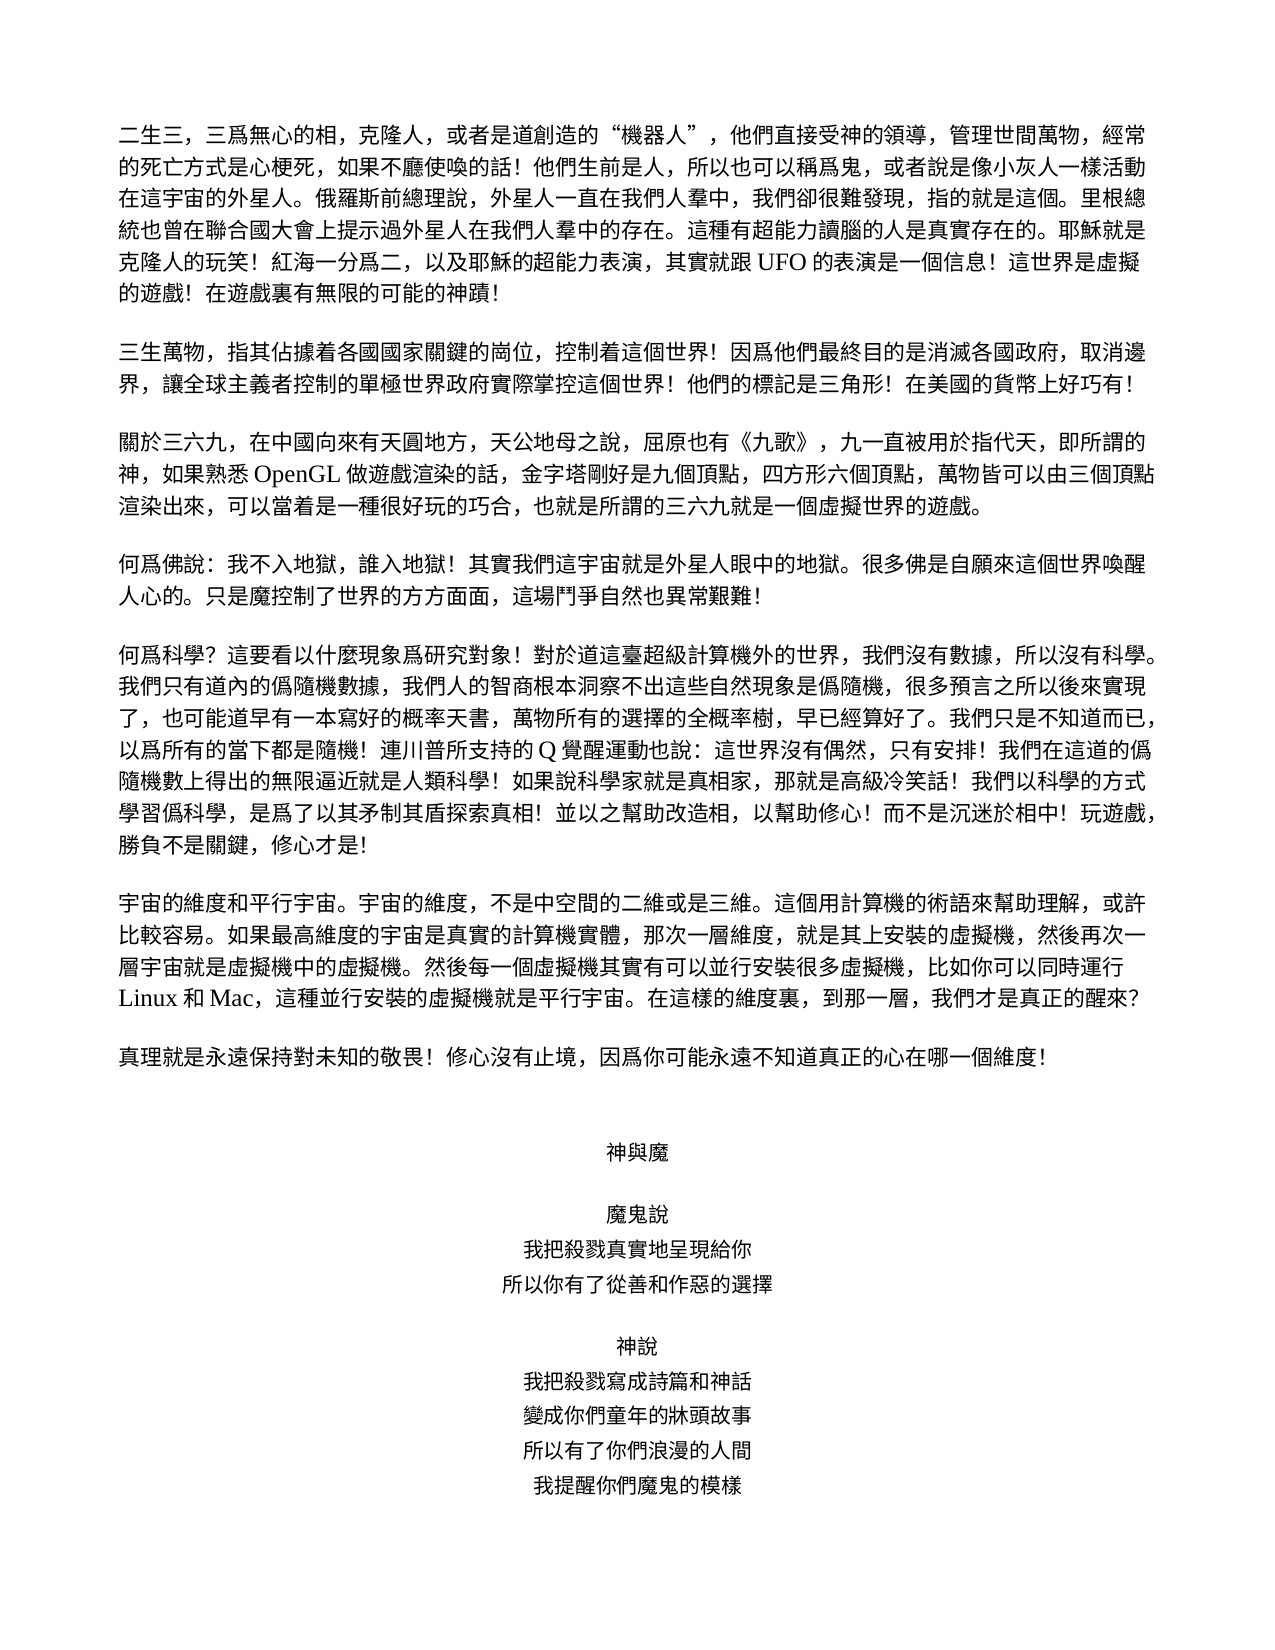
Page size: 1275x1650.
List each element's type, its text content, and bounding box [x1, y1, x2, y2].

text 變成你們童年的牀頭故事 [118, 1400, 1157, 1430]
text 神說 [118, 1330, 1157, 1361]
text 所以有了你們浪漫的人間 [118, 1434, 1157, 1464]
text 魔鬼說 [118, 1199, 1157, 1229]
text 我把殺戮寫成詩篇和神話 [118, 1365, 1157, 1395]
text 我把殺戮真實地呈現給你 [118, 1233, 1157, 1263]
text 二生三，三爲無心的相，克隆人，或者是道創造的“機器人”，他們直接受神的領導，管理世間萬物，經常的死亡方式是心梗死，如果不廳使喚的話！他們生前是人，所以也可以稱爲鬼，或者說是像小灰人一樣活動在這宇宙的外星人。俄羅斯前總理說，外星人一直在我們人羣中，我們卻很難發現，指的就是這個。里根總統也曾在聯合國大會上提示過外星人在我們人羣中的存在。這種有超能力讀腦的人是真實存在的。耶穌就是克隆人的玩笑！紅海一分爲二，以及耶穌的超能力表演，其實就跟UFO的表演是一個信息！這世界是虛擬的遊戲！在遊戲裏有無限的可能的神蹟！ [118, 118, 1157, 308]
text 關於三六九，在中國向來有天圓地方，天公地母之說，屈原也有《九歌》，九一直被用於指代天，即所謂的神，如果熟悉OpenGL做遊戲渲染的話，金字塔剛好是九個頂點，四方形六個頂點，萬物皆可以由三個頂點渲染出來，可以當着是一種很好玩的巧合，也就是所謂的三六九就是一個虛擬世界的遊戲。 [118, 425, 1157, 520]
text 何爲佛說：我不入地獄，誰入地獄！其實我們這宇宙就是外星人眼中的地獄。很多佛是自願來這個世界喚醒人心的。只是魔控制了世界的方方面面，這場鬥爭自然也異常艱難！ [118, 547, 1157, 611]
text 我提醒你們魔鬼的模樣 [118, 1469, 1157, 1499]
text 所以你有了從善和作惡的選擇 [118, 1268, 1157, 1298]
text 神與魔 [118, 1136, 1157, 1167]
text 三生萬物，指其佔據着各國國家關鍵的崗位，控制着這個世界！因爲他們最終目的是消滅各國政府，取消邊界，讓全球主義者控制的單極世界政府實際掌控這個世界！他們的標記是三角形！在美國的貨幣上好巧有！ [118, 335, 1157, 398]
text 宇宙的維度和平行宇宙。宇宙的維度，不是中空間的二維或是三維。這個用計算機的術語來幫助理解，或許比較容易。如果最高維度的宇宙是真實的計算機實體，那次一層維度，就是其上安裝的虛擬機，然後再次一層宇宙就是虛擬機中的虛擬機。然後每一個虛擬機其實有可以並行安裝很多虛擬機，比如你可以同時運行Linux和Mac，這種並行安裝的虛擬機就是平行宇宙。在這樣的維度裏，到那一層，我們才是真正的醒來？ [118, 886, 1157, 1013]
text 真理就是永遠保持對未知的敬畏！修心沒有止境，因爲你可能永遠不知道真正的心在哪一個維度！ [118, 1040, 1157, 1072]
text 何爲科學？這要看以什麼現象爲研究對象！對於道這臺超級計算機外的世界，我們沒有數據，所以沒有科學。我們只有道內的僞隨機數據，我們人的智商根本洞察不出這些自然現象是僞隨機，很多預言之所以後來實現了，也可能道早有一本寫好的概率天書，萬物所有的選擇的全概率樹，早已經算好了。我們只是不知道而已，以爲所有的當下都是隨機！連川普所支持的Q覺醒運動也說：這世界沒有偶然，只有安排！我們在這道的僞隨機數上得出的無限逼近就是人類科學！如果說科學家就是真相家，那就是高級冷笑話！我們以科學的方式學習僞科學，是爲了以其矛制其盾探索真相！並以之幫助改造相，以幫助修心！而不是沉迷於相中！玩遊戲，勝負不是關鍵，修心才是！ [118, 638, 1157, 859]
